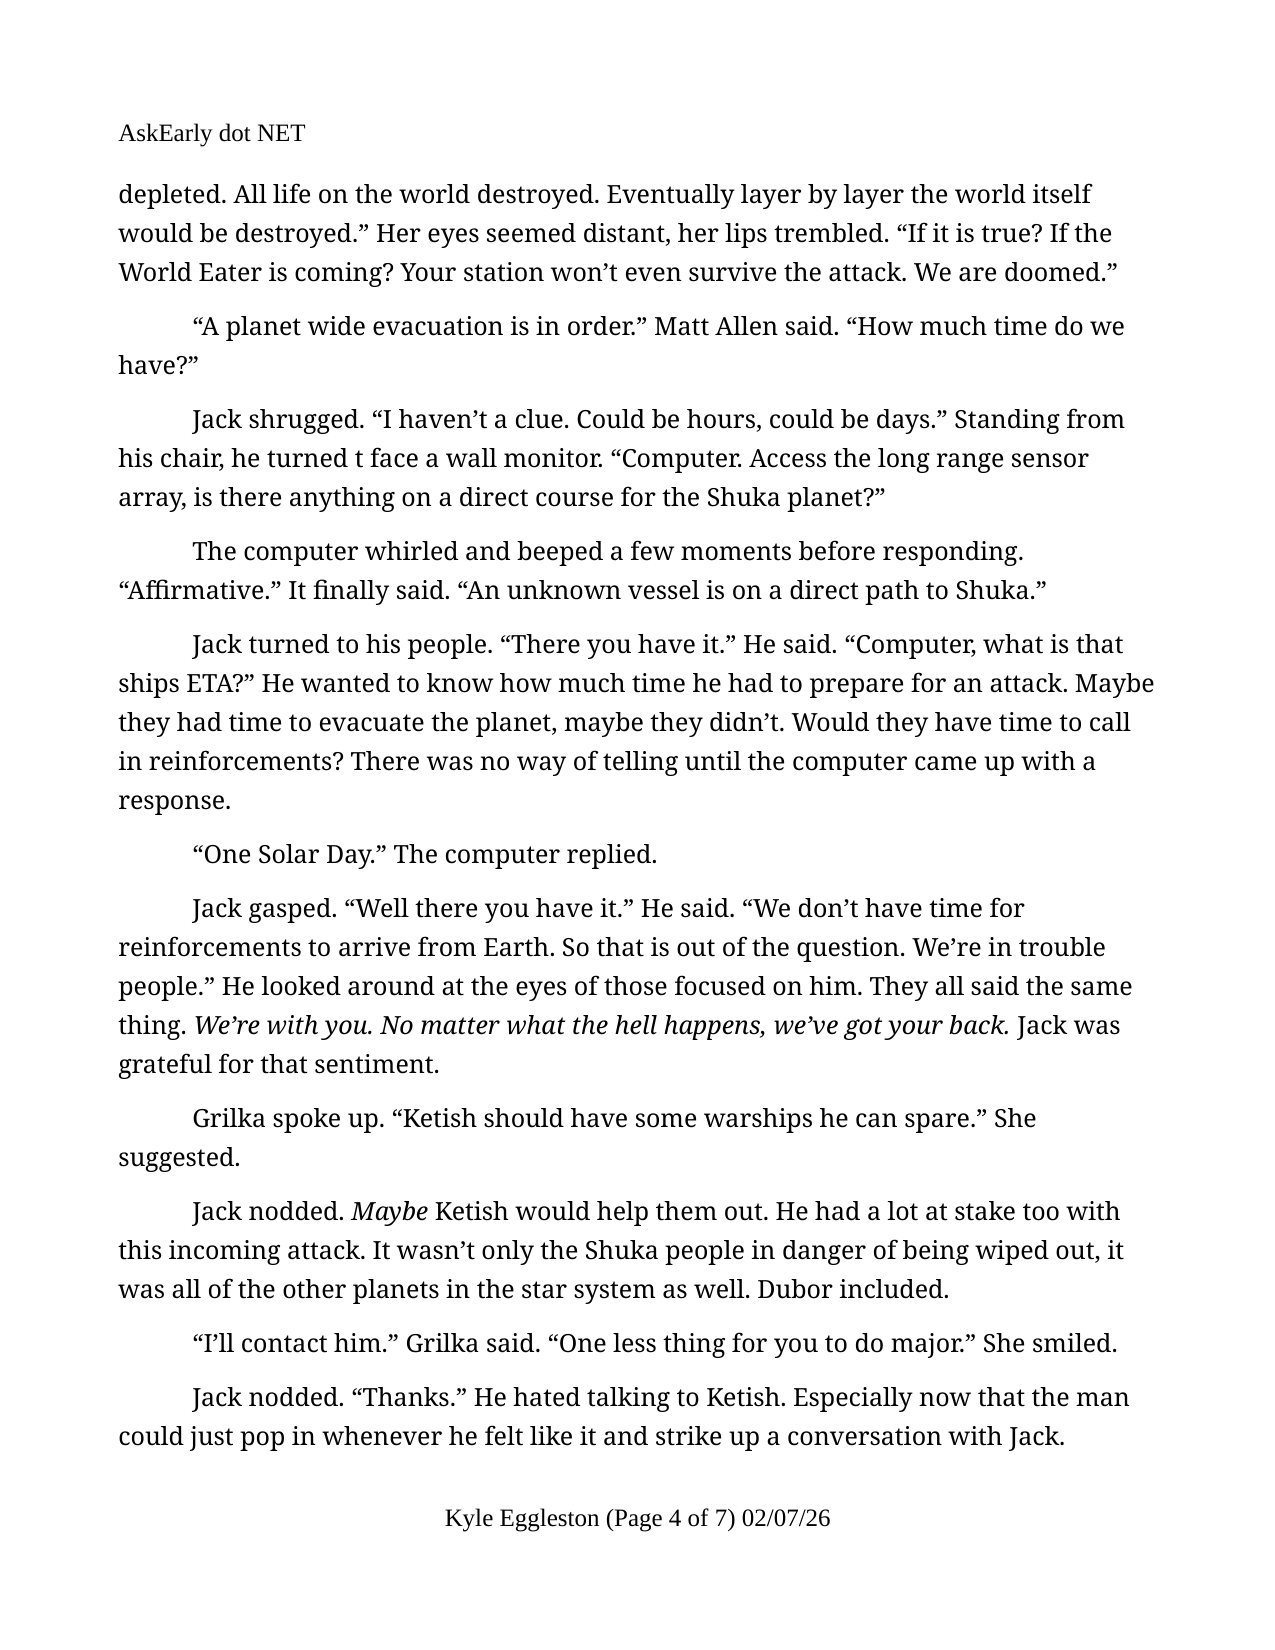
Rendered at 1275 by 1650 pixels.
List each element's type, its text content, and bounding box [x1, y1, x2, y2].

text “I’ll contact him.” Grilka said. “One less thing for you to do major.” She smiled. [118, 1326, 1157, 1360]
text Jack nodded. Maybe Ketish would help them out. He had a lot at stake too with this incoming attack. It wasn’t only the Shuka people in danger of being wiped out, it was all of the other planets in the star system as well. Dubor included. [118, 1194, 1157, 1306]
text depleted. All life on the world destroyed. Eventually layer by layer the world itself would be destroyed.” Her eyes seemed distant, her lips trembled. “If it is true? If the World Eater is coming? Your station won’t even survive the attack. We are doomed.” [118, 176, 1157, 289]
text Jack gasped. “Well there you have it.” He said. “We don’t have time for reinforcements to arrive from Earth. So that is out of the question. We’re in trouble people.” He looked around at the eyes of those focused on him. They all said the same thing. We’re with you. No matter what the hell happens, we’ve got your back. Jack was grateful for that sentiment. [118, 891, 1157, 1081]
text “A planet wide evacuation is in order.” Matt Allen said. “How much time do we have?” [118, 308, 1157, 382]
text Jack turned to his people. “There you have it.” He said. “Computer, what is that ships ETA?” He wanted to know how much time he had to prepare for an attack. Maybe they had time to evacuate the planet, maybe they didn’t. Would they have time to call in reinforcements? There was no way of telling until the computer came up with a response. [118, 626, 1157, 817]
text Jack shrugged. “I haven’t a clue. Could be hours, could be days.” Standing from his chair, he turned t face a wall monitor. “Computer. Access the long range sensor array, is there anything on a direct course for the Shuka planet?” [118, 401, 1157, 514]
text Grilka spoke up. “Ketish should have some warships he can spare.” She suggested. [118, 1101, 1157, 1174]
text “One Solar Day.” The computer replied. [118, 837, 1157, 871]
text Jack nodded. “Thanks.” He hated talking to Ketish. Especially now that the man could just pop in whenever he felt like it and strike up a conversation with Jack. [118, 1380, 1157, 1453]
text The computer whirled and beeped a few moments before responding. “Affirmative.” It finally said. “An unknown vessel is on a direct path to Shuka.” [118, 533, 1157, 607]
